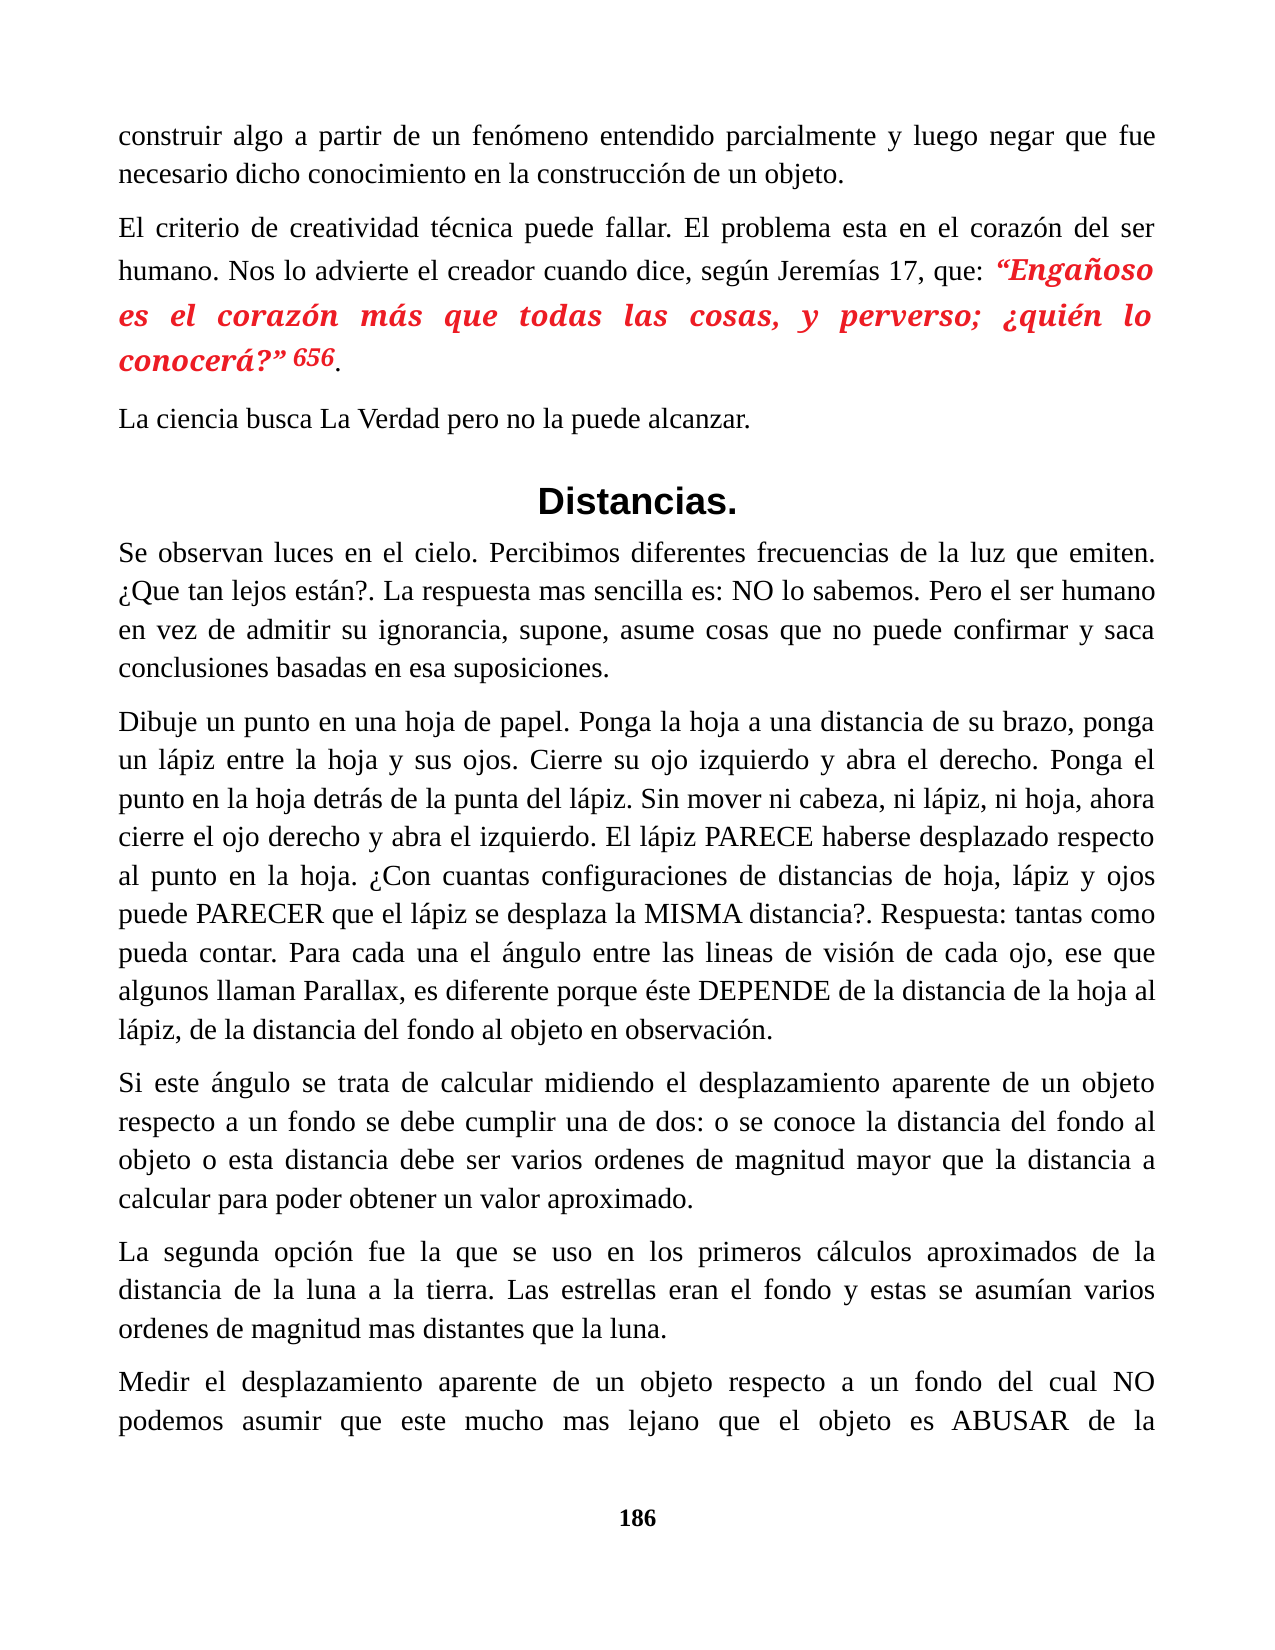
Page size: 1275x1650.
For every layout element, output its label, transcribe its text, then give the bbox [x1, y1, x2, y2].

text Si este ángulo se trata de calcular midiendo el desplazamiento aparente de un objeto respecto a un fondo se debe cumplir una de dos: o se conoce la distancia del fondo al objeto o esta distancia debe ser varios ordenes de magnitud mayor que la distancia a calcular para poder obtener un valor aproximado. [118, 1065, 1157, 1214]
text Medir el desplazamiento aparente de un objeto respecto a un fondo del cual NO podemos asumir que este mucho mas lejano que el objeto es ABUSAR de la [118, 1364, 1157, 1436]
text La segunda opción fue la que se uso en los primeros cálculos aproximados de la distancia de la luna a la tierra. Las estrellas eran el fondo y estas se asumían varios ordenes de magnitud mas distantes que la luna. [118, 1234, 1157, 1344]
text Dibuje un punto en una hoja de papel. Ponga la hoja a una distancia de su brazo, ponga un lápiz entre la hoja y sus ojos. Cierre su ojo izquierdo y abra el derecho. Ponga el punto en la hoja detrás de la punta del lápiz. Sin mover ni cabeza, ni lápiz, ni hoja, ahora cierre el ojo derecho y abra el izquierdo. El lápiz PARECE haberse desplazado respecto al punto en la hoja. ¿Con cuantas configuraciones de distancias de hoja, lápiz y ojos puede PARECER que el lápiz se desplaza la MISMA distancia?. Respuesta: tantas como pueda contar. Para cada una el ángulo entre las lineas de visión de cada ojo, ese que algunos llaman Parallax, es diferente porque éste DEPENDE de la distancia de la hoja al lápiz, de la distancia del fondo al objeto en observación. [118, 704, 1157, 1046]
text El criterio de creatividad técnica puede fallar. El problema esta en el corazón del ser humano. Nos lo advierte el creador cuando dice, según Jeremías 17, que: “Engañoso es el corazón más que todas las cosas, y perverso; ¿quién lo conocerá?” . [118, 210, 1157, 380]
subtitle Distancias. [118, 479, 1157, 522]
text La ciencia busca La Verdad pero no la puede alcanzar. [118, 401, 1157, 434]
text construir algo a partir de un fenómeno entendido parcialmente y luego negar que fue necesario dicho conocimiento en la construcción de un objeto. [118, 118, 1157, 190]
text Se observan luces en el cielo. Percibimos diferentes frecuencias de la luz que emiten. ¿Que tan lejos están?. La respuesta mas sencilla es: NO lo sabemos. Pero el ser humano en vez de admitir su ignorancia, supone, asume cosas que no puede confirmar y saca conclusiones basadas en esa suposiciones. [118, 535, 1157, 684]
